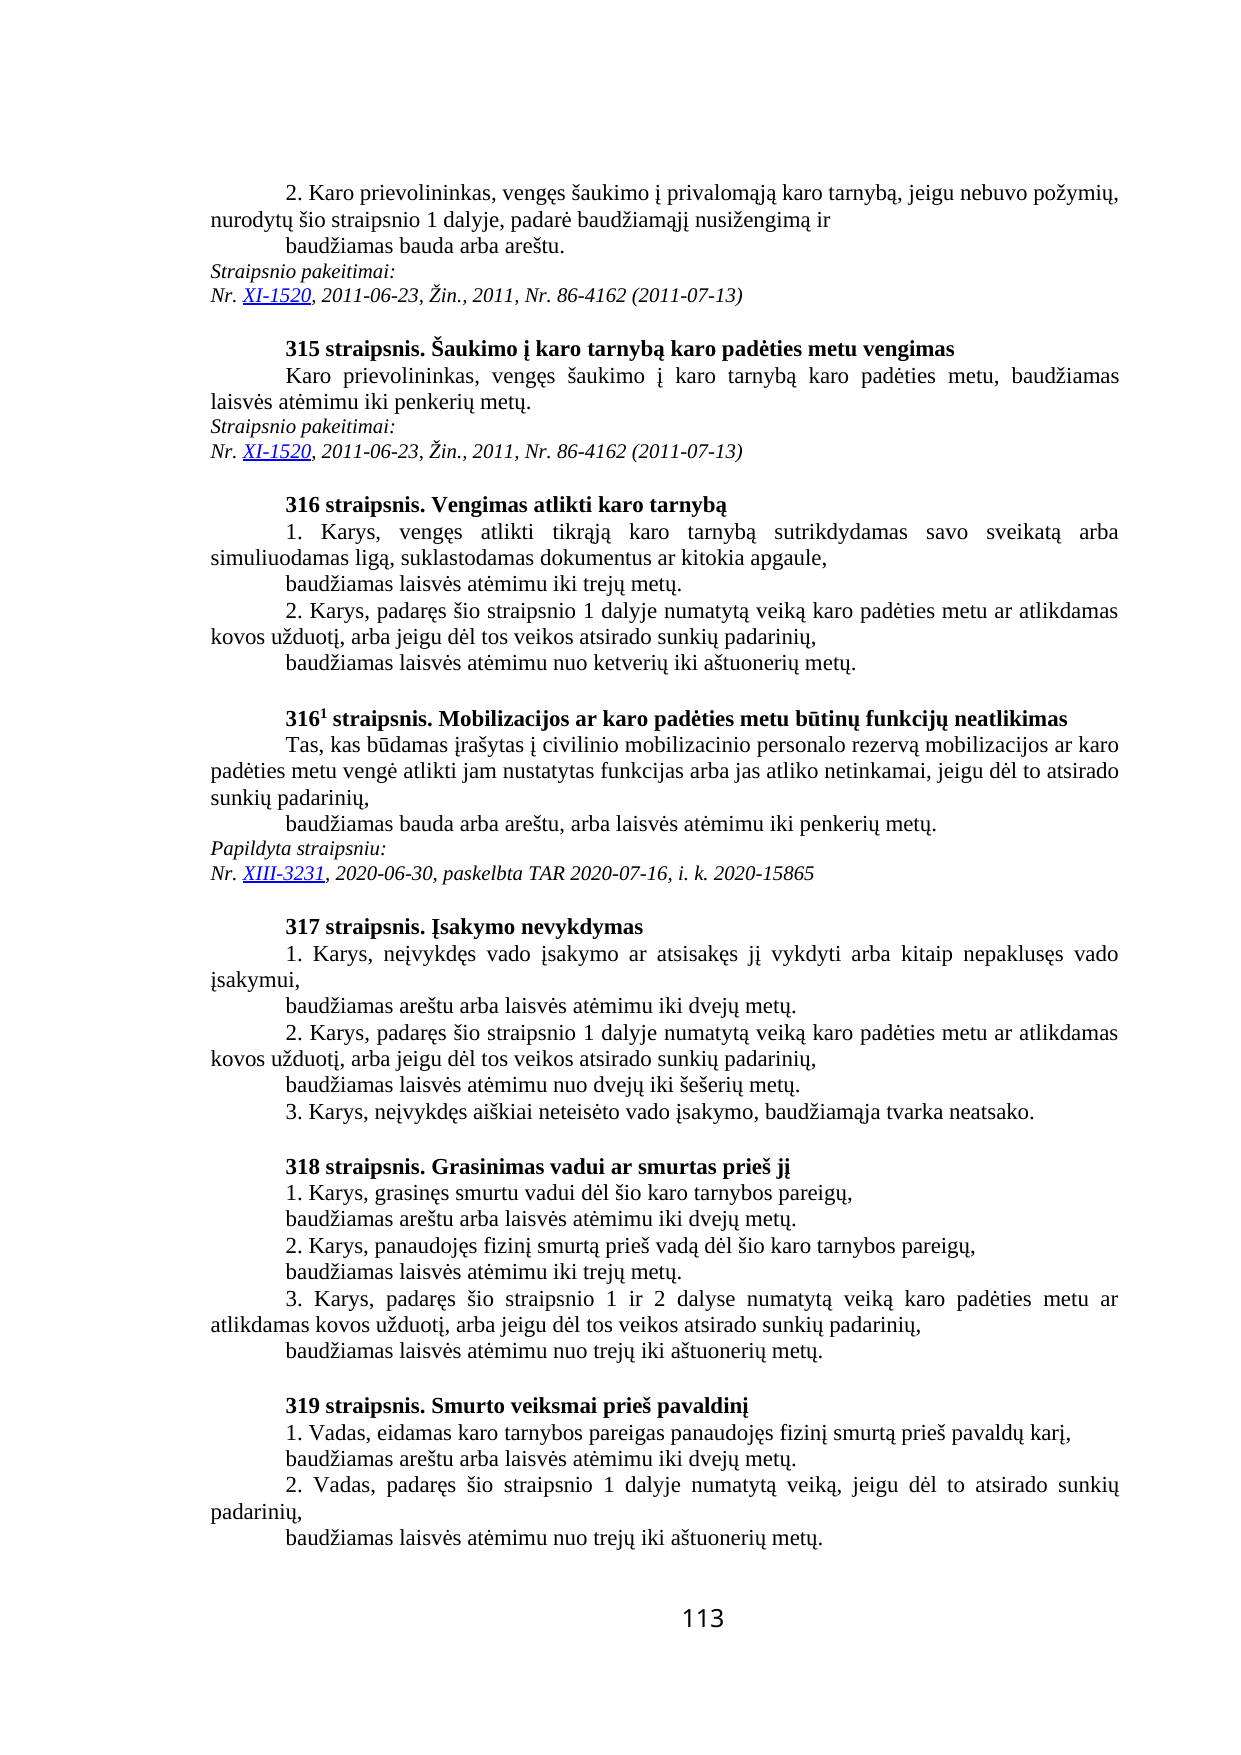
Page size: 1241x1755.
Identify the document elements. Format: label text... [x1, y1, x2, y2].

text 319 straipsnis. Smurto veiksmai prieš pavaldinį [210, 1392, 1120, 1419]
text Nr. XI-1520, 2011-06-23, Žin., 2011, Nr. 86-4162 (2011-07-13) [210, 283, 1120, 307]
text Straipsnio pakeitimai: [210, 414, 1120, 438]
text 317 straipsnis. Įsakymo nevykdymas [210, 913, 1120, 939]
text 2. Karys, padaręs šio straipsnio 1 dalyje numatytą veiką karo padėties metu ar atlikdamas kovos užduotį, arba jeigu dėl tos veikos atsirado sunkių padarinių, [210, 1019, 1120, 1071]
text baudžiamas laisvės atėmimu nuo trejų iki aštuonerių metų. [210, 1337, 1120, 1364]
text 315 straipsnis. Šaukimo į karo tarnybą karo padėties metu vengimas [210, 335, 1120, 362]
text baudžiamas laisvės atėmimu nuo dvejų iki šešerių metų. [210, 1071, 1120, 1098]
text baudžiamas laisvės atėmimu nuo ketverių iki aštuonerių metų. [210, 649, 1120, 676]
text baudžiamas laisvės atėmimu iki trejų metų. [210, 570, 1120, 597]
text Tas, kas būdamas įrašytas į civilinio mobilizacinio personalo rezervą mobilizacijos ar karo padėties metu vengė atlikti jam nustatytas funkcijas arba jas atliko netinkamai, jeigu dėl to atsirado sunkių padarinių, [210, 731, 1120, 810]
text 316 straipsnis. Vengimas atlikti karo tarnybą [210, 491, 1120, 518]
text baudžiamas bauda arba areštu. [210, 232, 1120, 258]
text 2. Karo prievolininkas, vengęs šaukimo į privalomąją karo tarnybą, jeigu nebuvo požymių, nurodytų šio straipsnio 1 dalyje, padarė baudžiamąjį nusižengimą ir [210, 179, 1120, 232]
text Nr. XIII-3231, 2020-06-30, paskelbta TAR 2020-07-16, i. k. 2020-15865 [210, 860, 1120, 884]
text baudžiamas laisvės atėmimu iki trejų metų. [210, 1258, 1120, 1284]
text 2. Vadas, padaręs šio straipsnio 1 dalyje numatytą veiką, jeigu dėl to atsirado sunkių padarinių, [210, 1471, 1120, 1524]
text baudžiamas areštu arba laisvės atėmimu iki dvejų metų. [210, 1206, 1120, 1232]
text Straipsnio pakeitimai: [210, 258, 1120, 283]
text 2. Karys, panaudojęs fizinį smurtą prieš vadą dėl šio karo tarnybos pareigų, [210, 1232, 1120, 1258]
text 1. Karys, grasinęs smurtu vadui dėl šio karo tarnybos pareigų, [210, 1179, 1120, 1206]
text 2. Karys, padaręs šio straipsnio 1 dalyje numatytą veiką karo padėties metu ar atlikdamas kovos užduotį, arba jeigu dėl tos veikos atsirado sunkių padarinių, [210, 597, 1120, 649]
text 1. Vadas, eidamas karo tarnybos pareigas panaudojęs fizinį smurtą prieš pavaldų karį, [210, 1419, 1120, 1445]
text Nr. XI-1520, 2011-06-23, Žin., 2011, Nr. 86-4162 (2011-07-13) [210, 438, 1120, 463]
text 1. Karys, vengęs atlikti tikrąją karo tarnybą sutrikdydamas savo sveikatą arba simuliuodamas ligą, suklastodamas dokumentus ar kitokia apgaule, [210, 518, 1120, 570]
text 3161 straipsnis. Mobilizacijos ar karo padėties metu būtinų funkcijų neatlikimas [210, 704, 1120, 731]
text Papildyta straipsniu: [210, 836, 1120, 860]
text baudžiamas laisvės atėmimu nuo trejų iki aštuonerių metų. [210, 1524, 1120, 1551]
text 3. Karys, padaręs šio straipsnio 1 ir 2 dalyse numatytą veiką karo padėties metu ar atlikdamas kovos užduotį, arba jeigu dėl tos veikos atsirado sunkių padarinių, [210, 1284, 1120, 1337]
text Karo prievolininkas, vengęs šaukimo į karo tarnybą karo padėties metu, baudžiamas laisvės atėmimu iki penkerių metų. [210, 362, 1120, 414]
text 1. Karys, neįvykdęs vado įsakymo ar atsisakęs jį vykdyti arba kitaip nepaklusęs vado įsakymui, [210, 939, 1120, 992]
text 318 straipsnis. Grasinimas vadui ar smurtas prieš jį [210, 1153, 1120, 1179]
text baudžiamas bauda arba areštu, arba laisvės atėmimu iki penkerių metų. [210, 810, 1120, 836]
text baudžiamas areštu arba laisvės atėmimu iki dvejų metų. [210, 992, 1120, 1019]
text baudžiamas areštu arba laisvės atėmimu iki dvejų metų. [210, 1445, 1120, 1471]
text 3. Karys, neįvykdęs aiškiai neteisėto vado įsakymo, baudžiamąja tvarka neatsako. [210, 1098, 1120, 1124]
